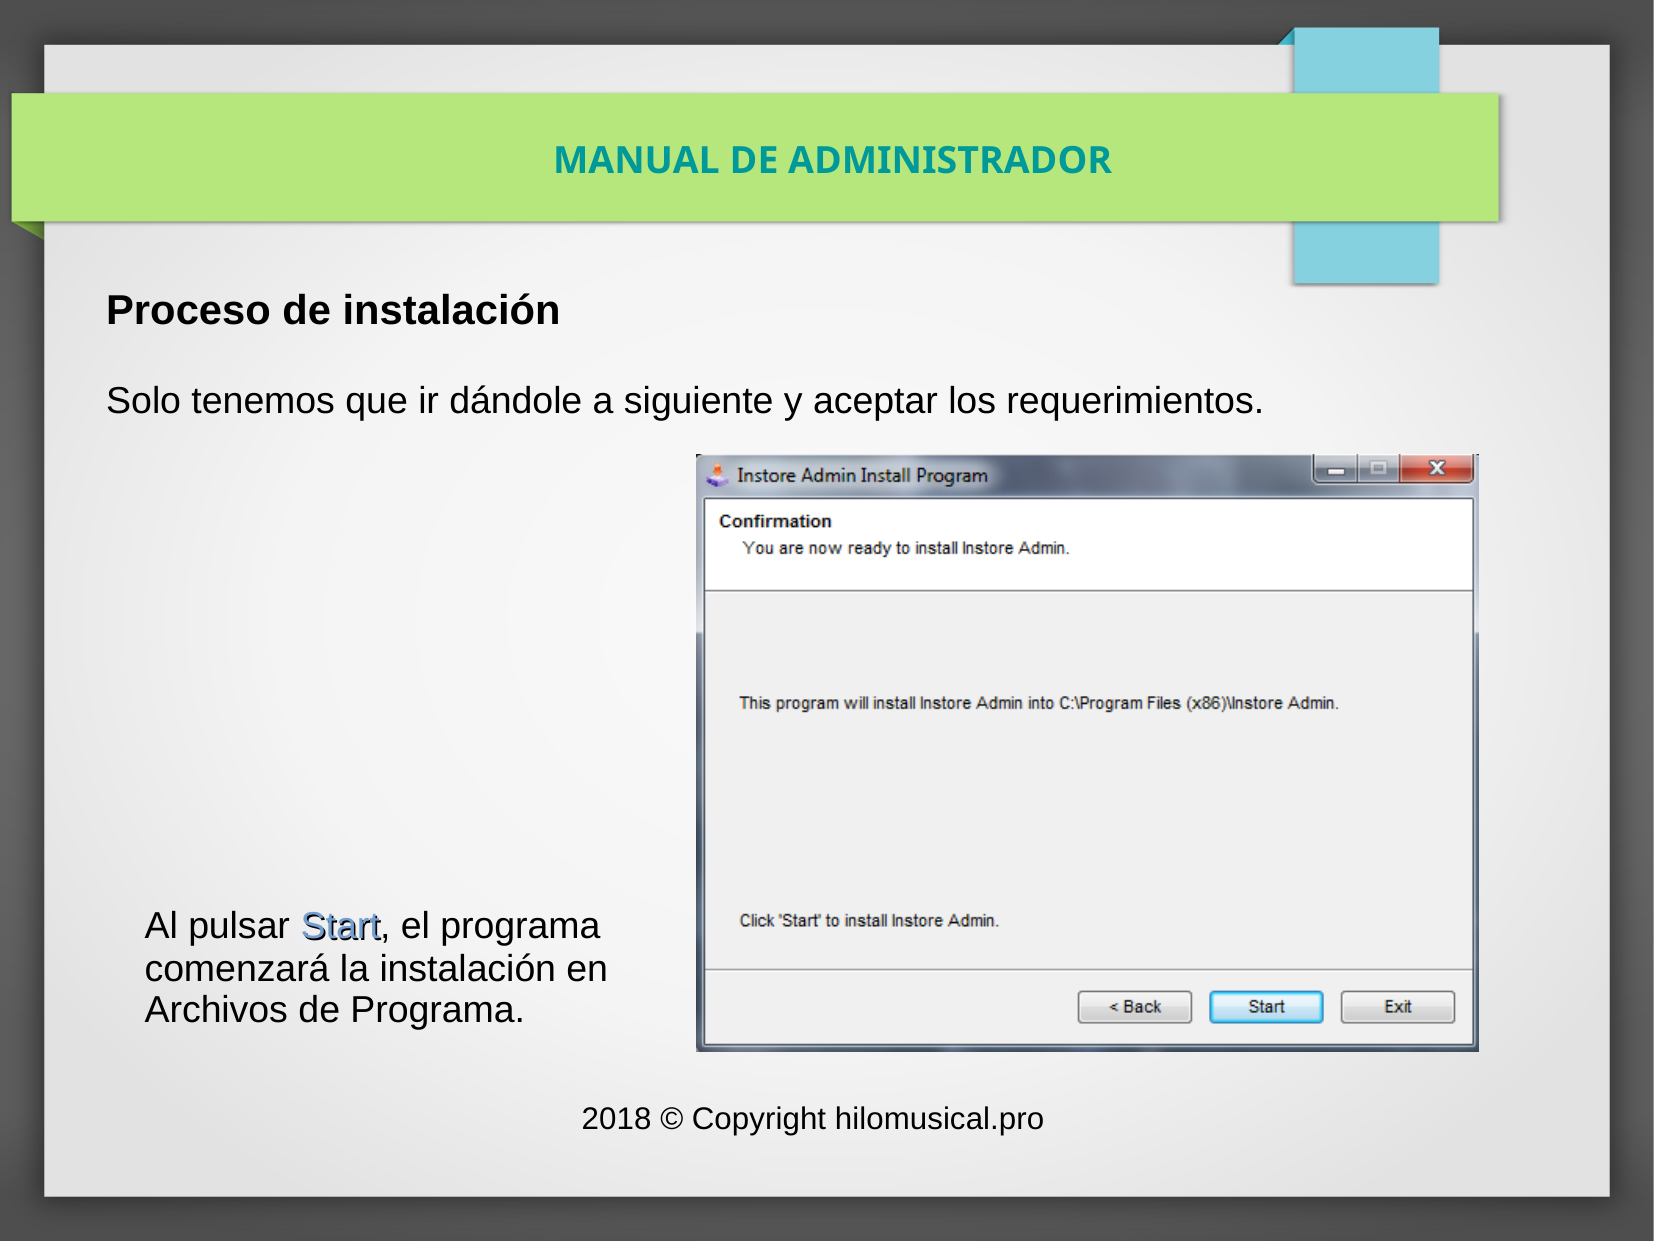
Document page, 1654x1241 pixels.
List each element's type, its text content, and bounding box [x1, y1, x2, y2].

text_box Al pulsar Start, el programa comenzará la instalación en Archivos de Programa. [129, 897, 686, 1039]
picture [0, 0, 1654, 1241]
subtitle Proceso de instalación Solo tenemos que ir dándole a siguiente y aceptar los requerimientos. [106, 268, 1524, 482]
title MANUAL DE ADMINISTRADOR [472, 118, 1193, 201]
text_box 2018 © Copyright hilomusical.pro [566, 1094, 1063, 1146]
